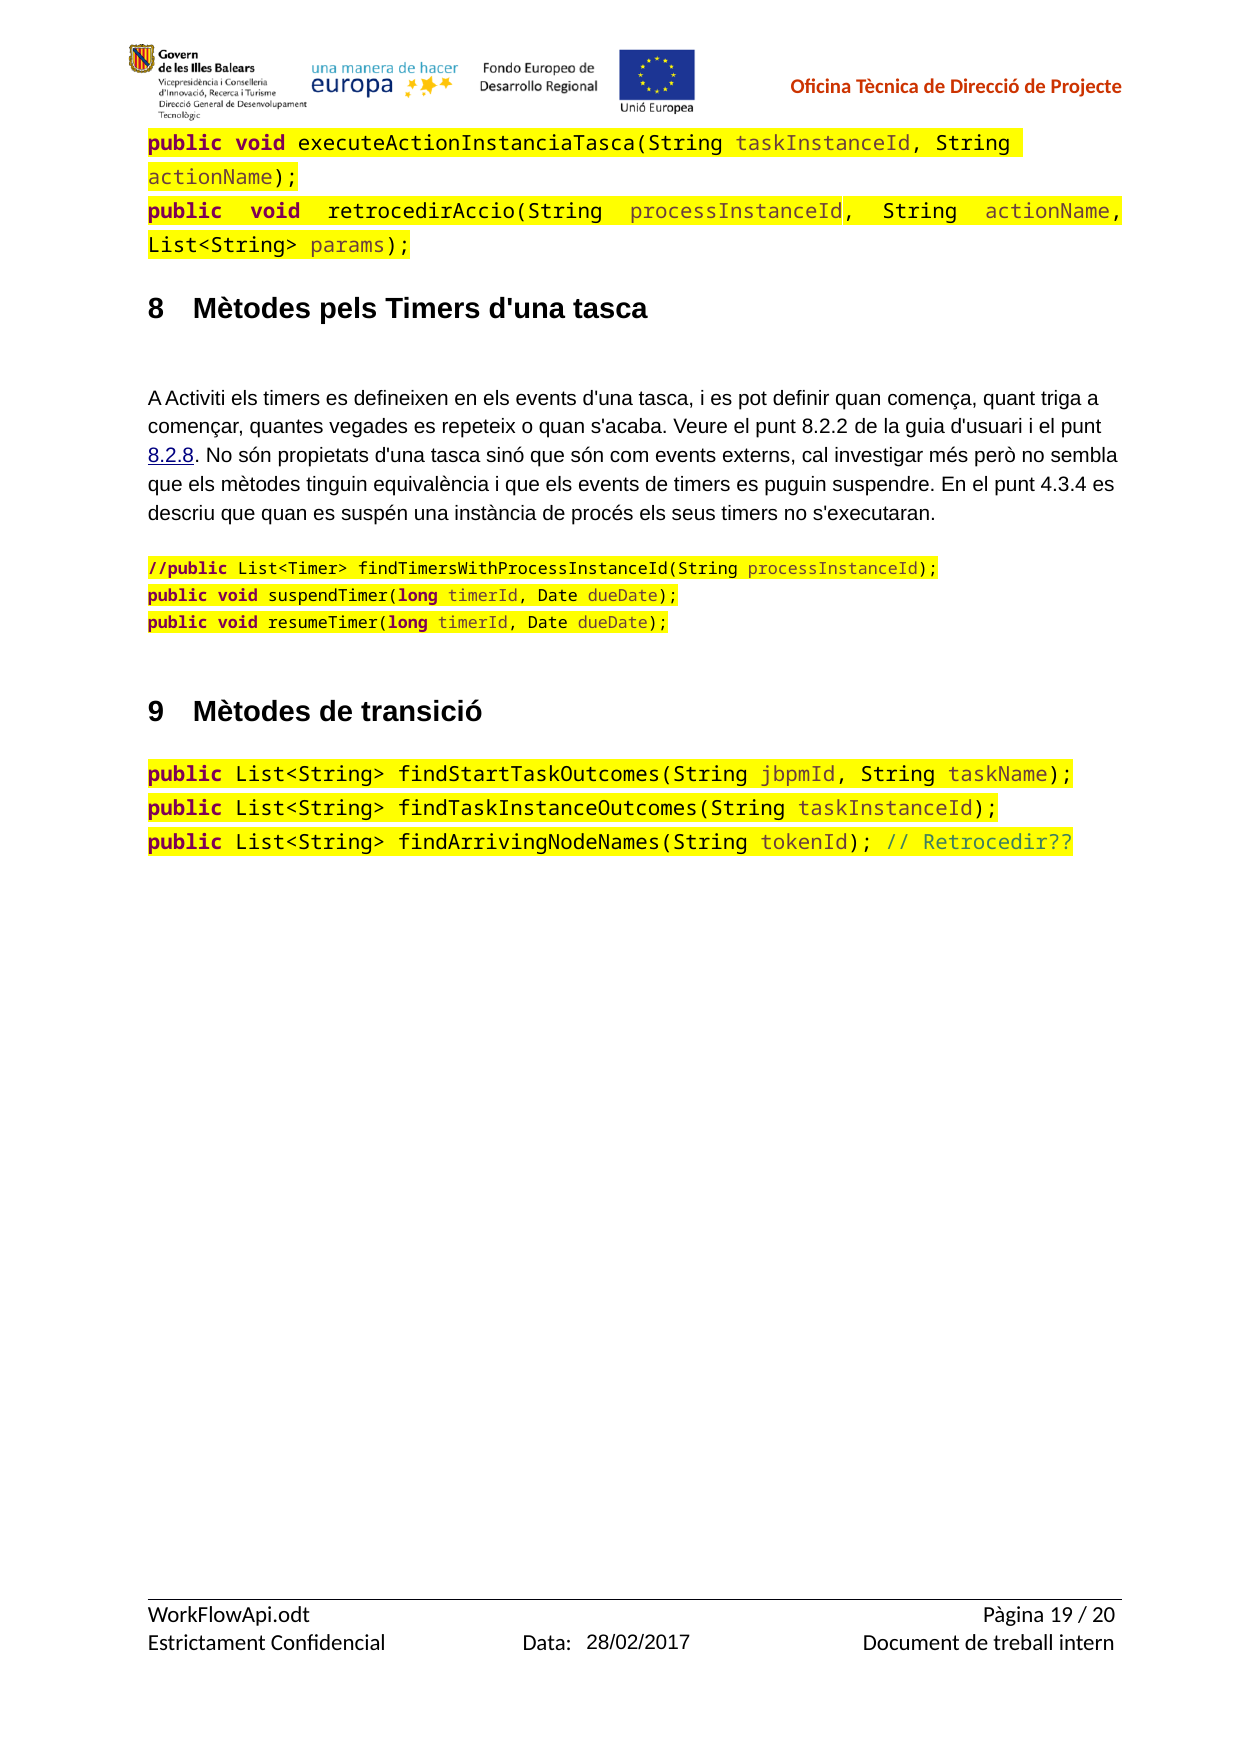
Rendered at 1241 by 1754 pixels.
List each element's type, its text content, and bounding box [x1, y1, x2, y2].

text public void retrocedirAccio(String processInstanceId, String actionName, List<String> params); [148, 196, 1122, 259]
text A Activiti els timers es defineixen en els events d'una tasca, i es pot definir quan comença, quant triga a començar, quantes vegades es repeteix o quan s'acaba. Veure el punt 8.2.2 de la guia d'usuari i el punt 8.2.8. No són propietats d'una tasca sinó que són com events externs, cal investigar més però no sembla que els mètodes tinguin equivalència i que els events de timers es puguin suspendre. En el punt 4.3.4 es descriu que quan es suspén una instància de procés els seus timers no s'executaran. [148, 386, 1122, 524]
text //public List<Timer> findTimersWithProcessInstanceId(String processInstanceId); [148, 556, 1122, 579]
text public List<String> findArrivingNodeNames(String tokenId); // Retrocedir?? [148, 827, 1122, 856]
text public void suspendTimer(long timerId, Date dueDate); [148, 584, 1122, 606]
text public void resumeTimer(long timerId, Date dueDate); [148, 611, 1122, 633]
subtitle Mètodes de transició [148, 694, 1122, 727]
text public void executeActionInstanciaTasca(String taskInstanceId, String actionName); [148, 128, 1122, 191]
picture [128, 43, 697, 121]
text public List<String> findTaskInstanceOutcomes(String taskInstanceId); [148, 793, 1122, 822]
subtitle Mètodes pels Timers d'una tasca [148, 292, 1122, 325]
text public List<String> findStartTaskOutcomes(String jbpmId, String taskName); [148, 759, 1122, 788]
